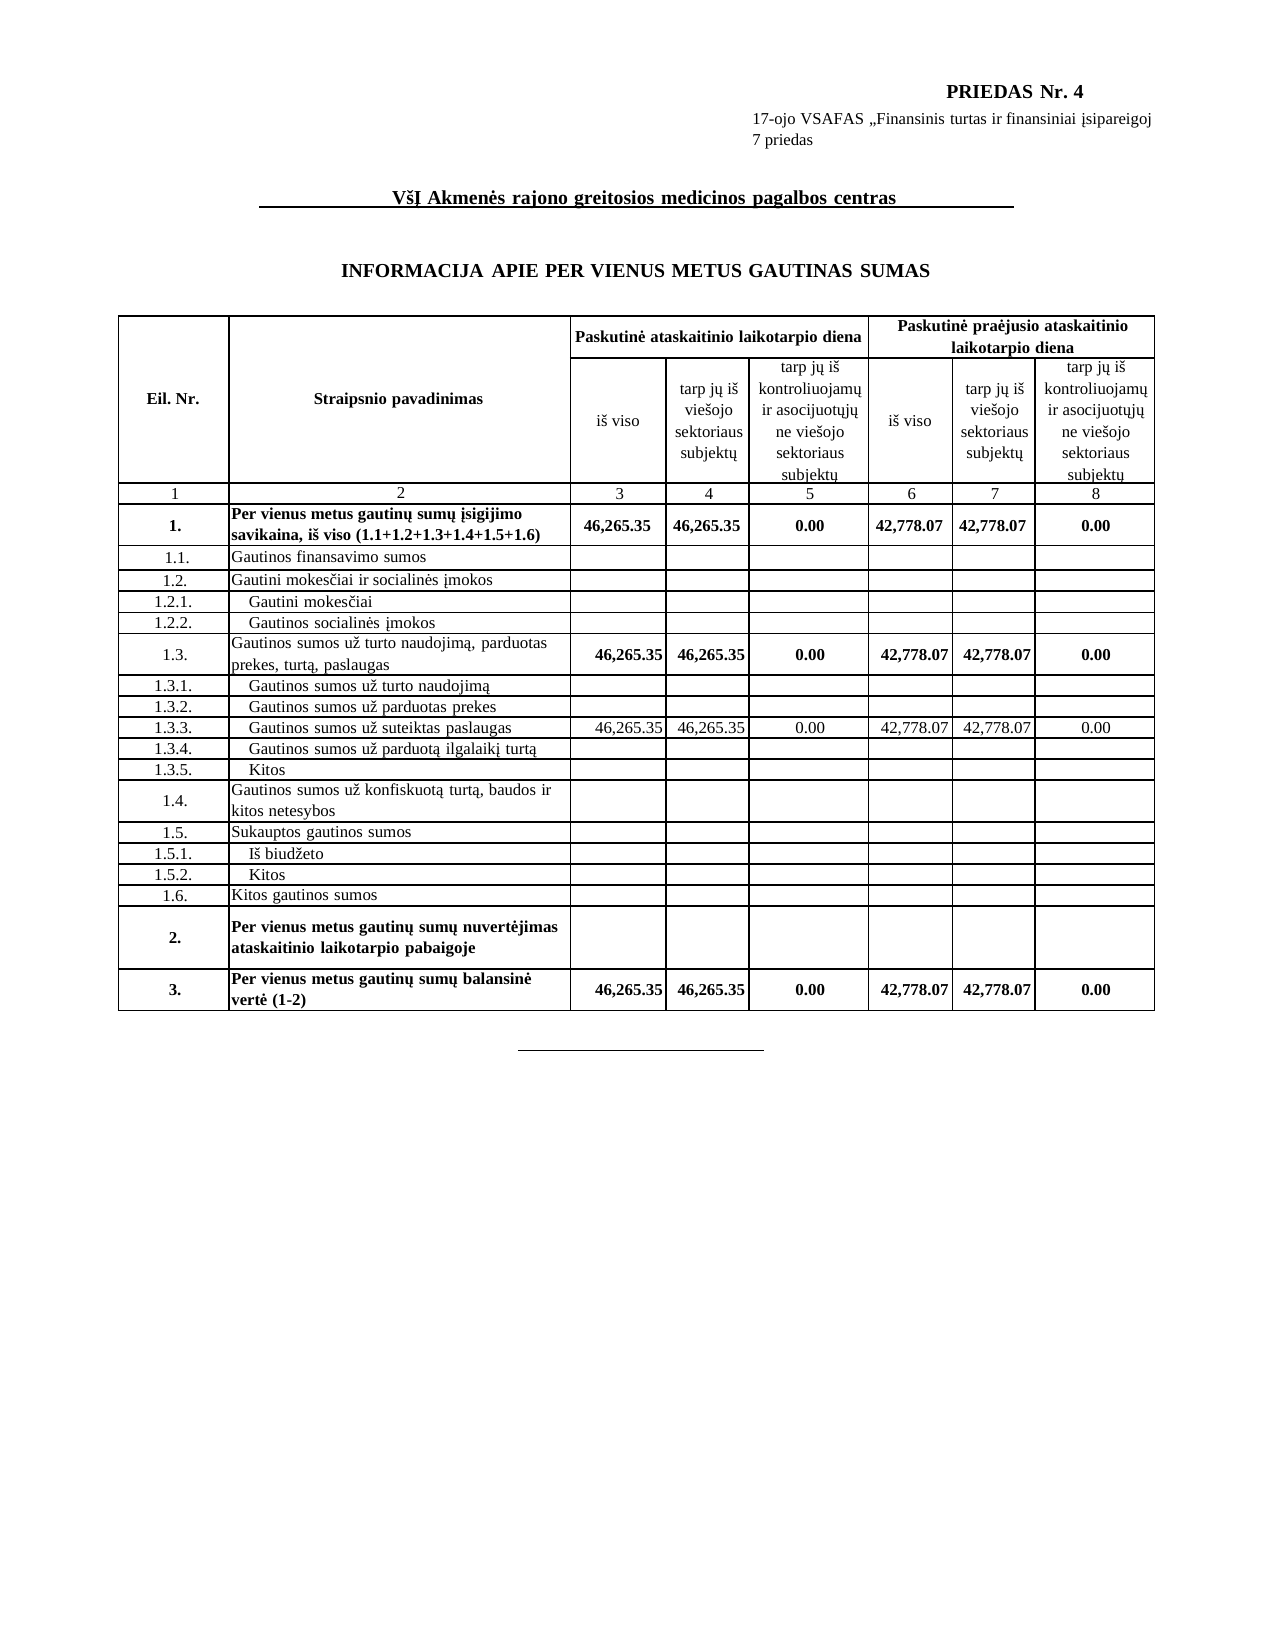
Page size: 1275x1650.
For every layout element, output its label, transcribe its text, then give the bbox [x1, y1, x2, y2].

table_cell [1036, 592, 1154, 611]
table_cell [869, 613, 952, 632]
table_cell [953, 907, 1034, 968]
table_cell 0.00 [750, 505, 868, 545]
table_cell 42,778.07 [869, 634, 952, 674]
table_cell [869, 739, 952, 758]
table_cell [953, 886, 1034, 905]
table_cell [869, 592, 952, 611]
table_cell [1036, 781, 1154, 821]
table_cell 7 [953, 484, 1034, 503]
table_cell [750, 907, 868, 968]
table_cell [750, 697, 868, 716]
table_cell 0.00 [1036, 505, 1154, 545]
table_cell [750, 592, 868, 611]
table_cell 42,778.07 [869, 718, 952, 737]
table_cell [953, 571, 1034, 590]
table_cell [571, 907, 665, 968]
table_cell [667, 546, 748, 569]
table_cell [571, 676, 665, 695]
table_cell [953, 739, 1034, 758]
table_cell [869, 571, 952, 590]
table_cell [953, 844, 1034, 863]
table_cell 46,265.35 [571, 634, 665, 674]
table_cell [667, 613, 748, 632]
table_cell [1036, 739, 1154, 758]
table_cell 42,778.07 [953, 970, 1034, 1009]
table_cell [953, 865, 1034, 884]
table_cell [869, 844, 952, 863]
table_cell [1036, 865, 1154, 884]
table_cell [667, 907, 748, 968]
table_cell [750, 886, 868, 905]
table_cell 46,265.35 [571, 505, 665, 545]
table_cell [667, 592, 748, 611]
table_cell [1036, 823, 1154, 842]
table_cell 1.3.5. [119, 760, 228, 779]
table_cell 1.6. [119, 886, 228, 905]
table_cell Sukauptos gautinos sumos [230, 823, 570, 842]
table_cell 0.00 [1036, 970, 1154, 1009]
table_cell [1036, 613, 1154, 632]
table_cell [571, 886, 665, 905]
text 17-ojo VSAFAS „Finansinis turtas ir finansiniai įsipareigoj [752, 109, 1169, 128]
table_cell [953, 760, 1034, 779]
table_cell Per vienus metus gautinų sumų nuvertėjimas ataskaitinio laikotarpio pabaigoje [230, 907, 570, 968]
table_cell [571, 546, 665, 569]
table_cell Gautinos finansavimo sumos [230, 546, 570, 569]
table_cell [571, 739, 665, 758]
table_cell [750, 844, 868, 863]
text 7 priedas [752, 130, 1169, 149]
table_cell [1036, 886, 1154, 905]
table_cell 0.00 [750, 634, 868, 674]
table_cell [1036, 760, 1154, 779]
table_cell [571, 781, 665, 821]
table_cell Gautinos socialinės įmokos [230, 613, 570, 632]
table_cell 3 [571, 484, 665, 503]
table_cell 1.3. [119, 634, 228, 674]
table_cell [571, 823, 665, 842]
table_cell 4 [667, 484, 748, 503]
table_cell [869, 760, 952, 779]
table_cell 1.3.2. [119, 697, 228, 716]
table_cell 46,265.35 [667, 970, 748, 1009]
table_cell [869, 886, 952, 905]
table_cell [750, 676, 868, 695]
table_cell 1.5.2. [119, 865, 228, 884]
table_cell [869, 823, 952, 842]
table_cell Kitos gautinos sumos [230, 886, 570, 905]
table_cell [750, 760, 868, 779]
table_cell Kitos [230, 760, 570, 779]
table_cell 1.3.3. [119, 718, 228, 737]
table_cell [1036, 571, 1154, 590]
table_header Paskutinė ataskaitinio laikotarpio diena [571, 317, 868, 357]
table_cell [869, 865, 952, 884]
table_cell [667, 571, 748, 590]
table_cell [571, 613, 665, 632]
table_cell [953, 676, 1034, 695]
table_cell [1036, 676, 1154, 695]
table_cell [571, 760, 665, 779]
table_cell tarp jų iš viešojo sektoriaus subjektų [953, 359, 1034, 482]
table_cell [1036, 907, 1154, 968]
table_cell 2. [119, 907, 228, 968]
table_cell 1.5.1. [119, 844, 228, 863]
table_cell 0.00 [1036, 718, 1154, 737]
table_cell 1.2.2. [119, 613, 228, 632]
table_cell [571, 571, 665, 590]
table_cell [571, 865, 665, 884]
table_cell tarp jų iš kontroliuojamų ir asocijuotųjų ne viešojo sektoriaus subjektų [1036, 359, 1154, 482]
table_cell 1.4. [119, 781, 228, 821]
text INFORMACIJA APIE PER VIENUS METUS GAUTINAS SUMAS [341, 259, 1169, 281]
table_cell [750, 865, 868, 884]
table_cell Gautinos sumos už turto naudojimą, parduotas prekes, turtą, paslaugas [230, 634, 570, 674]
table_cell [869, 907, 952, 968]
text PRIEDAS Nr. 4 [106, 80, 1083, 103]
table_cell [750, 823, 868, 842]
table_cell [869, 697, 952, 716]
table_cell Gautinos sumos už turto naudojimą [230, 676, 570, 695]
table_cell [953, 823, 1034, 842]
table_cell 1.2.1. [119, 592, 228, 611]
table_cell 46,265.35 [571, 718, 665, 737]
table_cell [667, 739, 748, 758]
table_cell 42,778.07 [869, 970, 952, 1009]
table_cell 42,778.07 [953, 505, 1034, 545]
table_cell iš viso [869, 359, 952, 482]
table_cell 1.2. [119, 571, 228, 590]
table_cell 1.5. [119, 823, 228, 842]
table_cell Per vienus metus gautinų sumų balansinė vertė (1-2) [230, 970, 570, 1009]
table_cell Gautinos sumos už suteiktas paslaugas [230, 718, 570, 737]
table_cell 42,778.07 [953, 634, 1034, 674]
table_cell 6 [869, 484, 952, 503]
table_cell 1.1. [119, 546, 228, 569]
table_cell 46,265.35 [667, 634, 748, 674]
table_cell tarp jų iš viešojo sektoriaus subjektų [667, 359, 748, 482]
table_cell [667, 844, 748, 863]
table_cell Gautini mokesčiai [230, 592, 570, 611]
table_cell 42,778.07 [869, 505, 952, 545]
table_cell iš viso [571, 359, 665, 482]
table_cell [750, 613, 868, 632]
table_cell [571, 592, 665, 611]
table_cell 46,265.35 [571, 970, 665, 1009]
table_cell 8 [1036, 484, 1154, 503]
table_cell [1036, 844, 1154, 863]
table_cell [1036, 697, 1154, 716]
table_cell 42,778.07 [953, 718, 1034, 737]
table_cell [869, 676, 952, 695]
table_cell 0.00 [750, 718, 868, 737]
table_cell Gautini mokesčiai ir socialinės įmokos [230, 571, 570, 590]
table_cell [869, 546, 952, 569]
table_cell 2 [230, 484, 570, 503]
table_cell 46,265.35 [667, 505, 748, 545]
table_cell 1.3.4. [119, 739, 228, 758]
table_header Straipsnio pavadinimas [230, 317, 570, 482]
table_cell [750, 546, 868, 569]
table_cell [953, 697, 1034, 716]
table_cell 5 [750, 484, 868, 503]
table_cell tarp jų iš kontroliuojamų ir asocijuotųjų ne viešojo sektoriaus subjektų [750, 359, 868, 482]
table_cell Kitos [230, 865, 570, 884]
table_cell [953, 546, 1034, 569]
table_cell [953, 781, 1034, 821]
text VšĮ Akmenės rajono greitosios medicinos pagalbos centras [392, 186, 1169, 208]
table_cell Per vienus metus gautinų sumų įsigijimo savikaina, iš viso (1.1+1.2+1.3+1.4+1.5+1.6) [230, 505, 570, 545]
table_cell [869, 781, 952, 821]
table_cell [571, 844, 665, 863]
table_cell 1. [119, 505, 228, 545]
table_cell Gautinos sumos už parduotas prekes [230, 697, 570, 716]
table_cell [667, 781, 748, 821]
table_cell [667, 676, 748, 695]
table_cell [667, 823, 748, 842]
table_header Paskutinė praėjusio ataskaitinio laikotarpio diena [869, 317, 1154, 357]
table_cell [953, 592, 1034, 611]
table_cell 1.3.1. [119, 676, 228, 695]
table_cell [750, 739, 868, 758]
table_cell Iš biudžeto [230, 844, 570, 863]
table_cell [953, 613, 1034, 632]
table_cell 3. [119, 970, 228, 1009]
table_cell [1036, 546, 1154, 569]
table_cell 1 [119, 484, 228, 503]
table_cell Gautinos sumos už parduotą ilgalaikį turtą [230, 739, 570, 758]
table_cell Gautinos sumos už konfiskuotą turtą, baudos ir kitos netesybos [230, 781, 570, 821]
table_cell 0.00 [1036, 634, 1154, 674]
table_cell 46,265.35 [667, 718, 748, 737]
table_cell [571, 697, 665, 716]
table_cell [750, 571, 868, 590]
table_header Eil. Nr. [119, 317, 228, 482]
table_cell [667, 697, 748, 716]
table_cell [667, 886, 748, 905]
table_cell [667, 865, 748, 884]
table_cell [667, 760, 748, 779]
table_cell [750, 781, 868, 821]
table_cell 0.00 [750, 970, 868, 1009]
